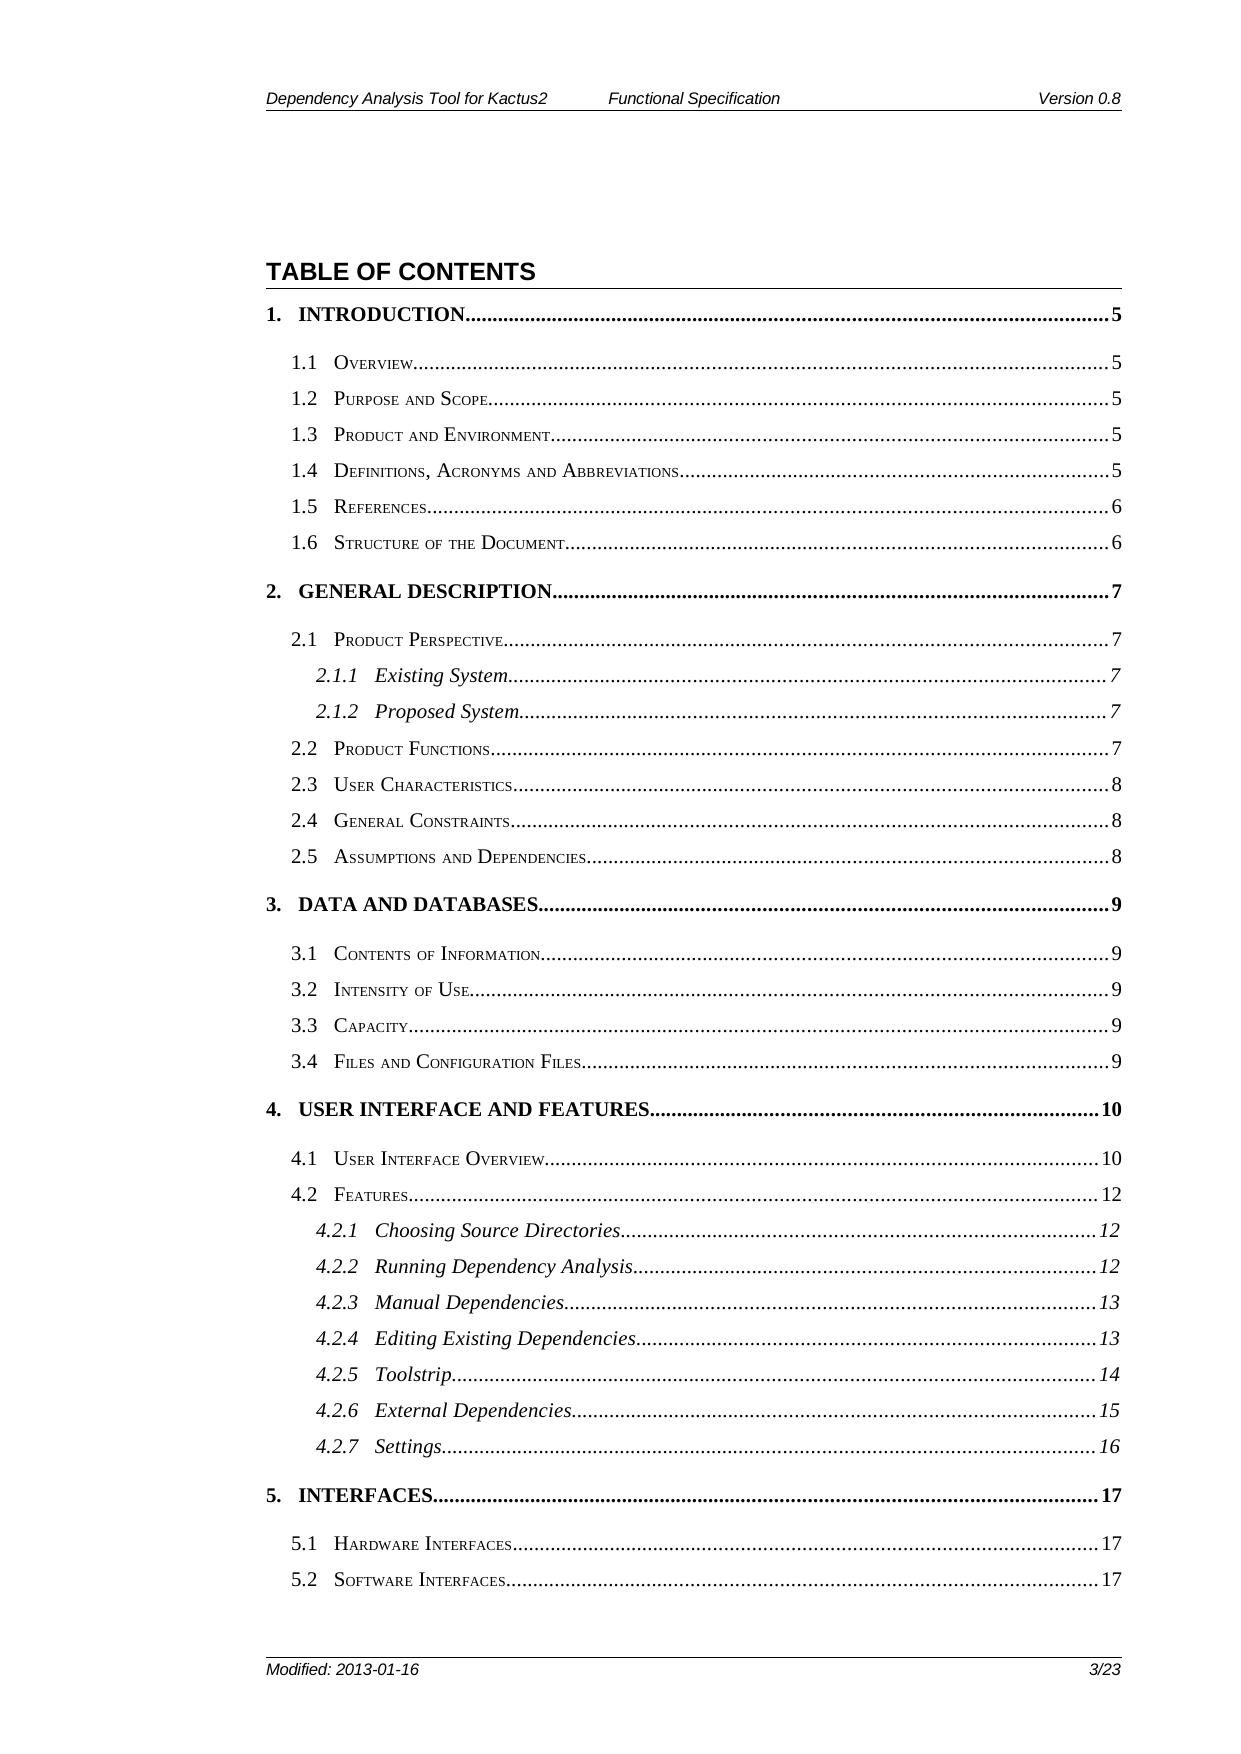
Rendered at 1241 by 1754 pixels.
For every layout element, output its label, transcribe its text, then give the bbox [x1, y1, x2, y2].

text 1.5 References 6 [291, 494, 1122, 518]
text 2.1 Product Perspective 7 [291, 627, 1122, 651]
list Table of Contents [266, 257, 1122, 288]
text 3.1 Contents of Information 9 [291, 941, 1122, 965]
text 2.1.2 Proposed System 7 [316, 699, 1122, 723]
text 3.4 Files and Configuration Files 9 [291, 1049, 1122, 1073]
text 4.2.2 Running Dependency Analysis 12 [316, 1254, 1122, 1278]
text 1.3 Product and Environment 5 [291, 422, 1122, 446]
text 4.2.1 Choosing Source Directories 12 [316, 1218, 1122, 1242]
text 2.3 User Characteristics 8 [291, 771, 1122, 796]
text 4. User Interface and Features 10 [266, 1097, 1122, 1121]
text 4.2.4 Editing Existing Dependencies 13 [316, 1326, 1122, 1350]
text 3.2 Intensity of Use 9 [291, 977, 1122, 1001]
text 4.2.6 External Dependencies 15 [316, 1398, 1122, 1422]
text 3. Data and Databases 9 [266, 892, 1122, 916]
text 3.3 Capacity 9 [291, 1013, 1122, 1037]
text 1.4 Definitions, Acronyms and Abbreviations 5 [291, 458, 1122, 482]
text 4.2.3 Manual Dependencies 13 [316, 1290, 1122, 1314]
text 4.2.7 Settings 16 [316, 1434, 1122, 1458]
text 2.1.1 Existing System 7 [316, 663, 1122, 687]
text 2.2 Product Functions 7 [291, 735, 1122, 759]
text 5. Interfaces 17 [266, 1483, 1122, 1507]
text 2. General Description 7 [266, 579, 1122, 603]
text 1. Introduction 5 [266, 301, 1122, 326]
text 1.6 Structure of the Document 6 [291, 530, 1122, 554]
text 2.4 General Constraints 8 [291, 807, 1122, 832]
text 1.2 Purpose and Scope 5 [291, 386, 1122, 410]
text 5.2 Software Interfaces 17 [291, 1567, 1122, 1591]
text 2.5 Assumptions and Dependencies 8 [291, 843, 1122, 868]
text 1.1 Overview 5 [291, 350, 1122, 374]
text 5.1 Hardware Interfaces 17 [291, 1531, 1122, 1555]
text 4.2.5 Toolstrip 14 [316, 1362, 1122, 1386]
text 4.2 Features 12 [291, 1182, 1122, 1206]
text 4.1 User Interface Overview 10 [291, 1146, 1122, 1170]
